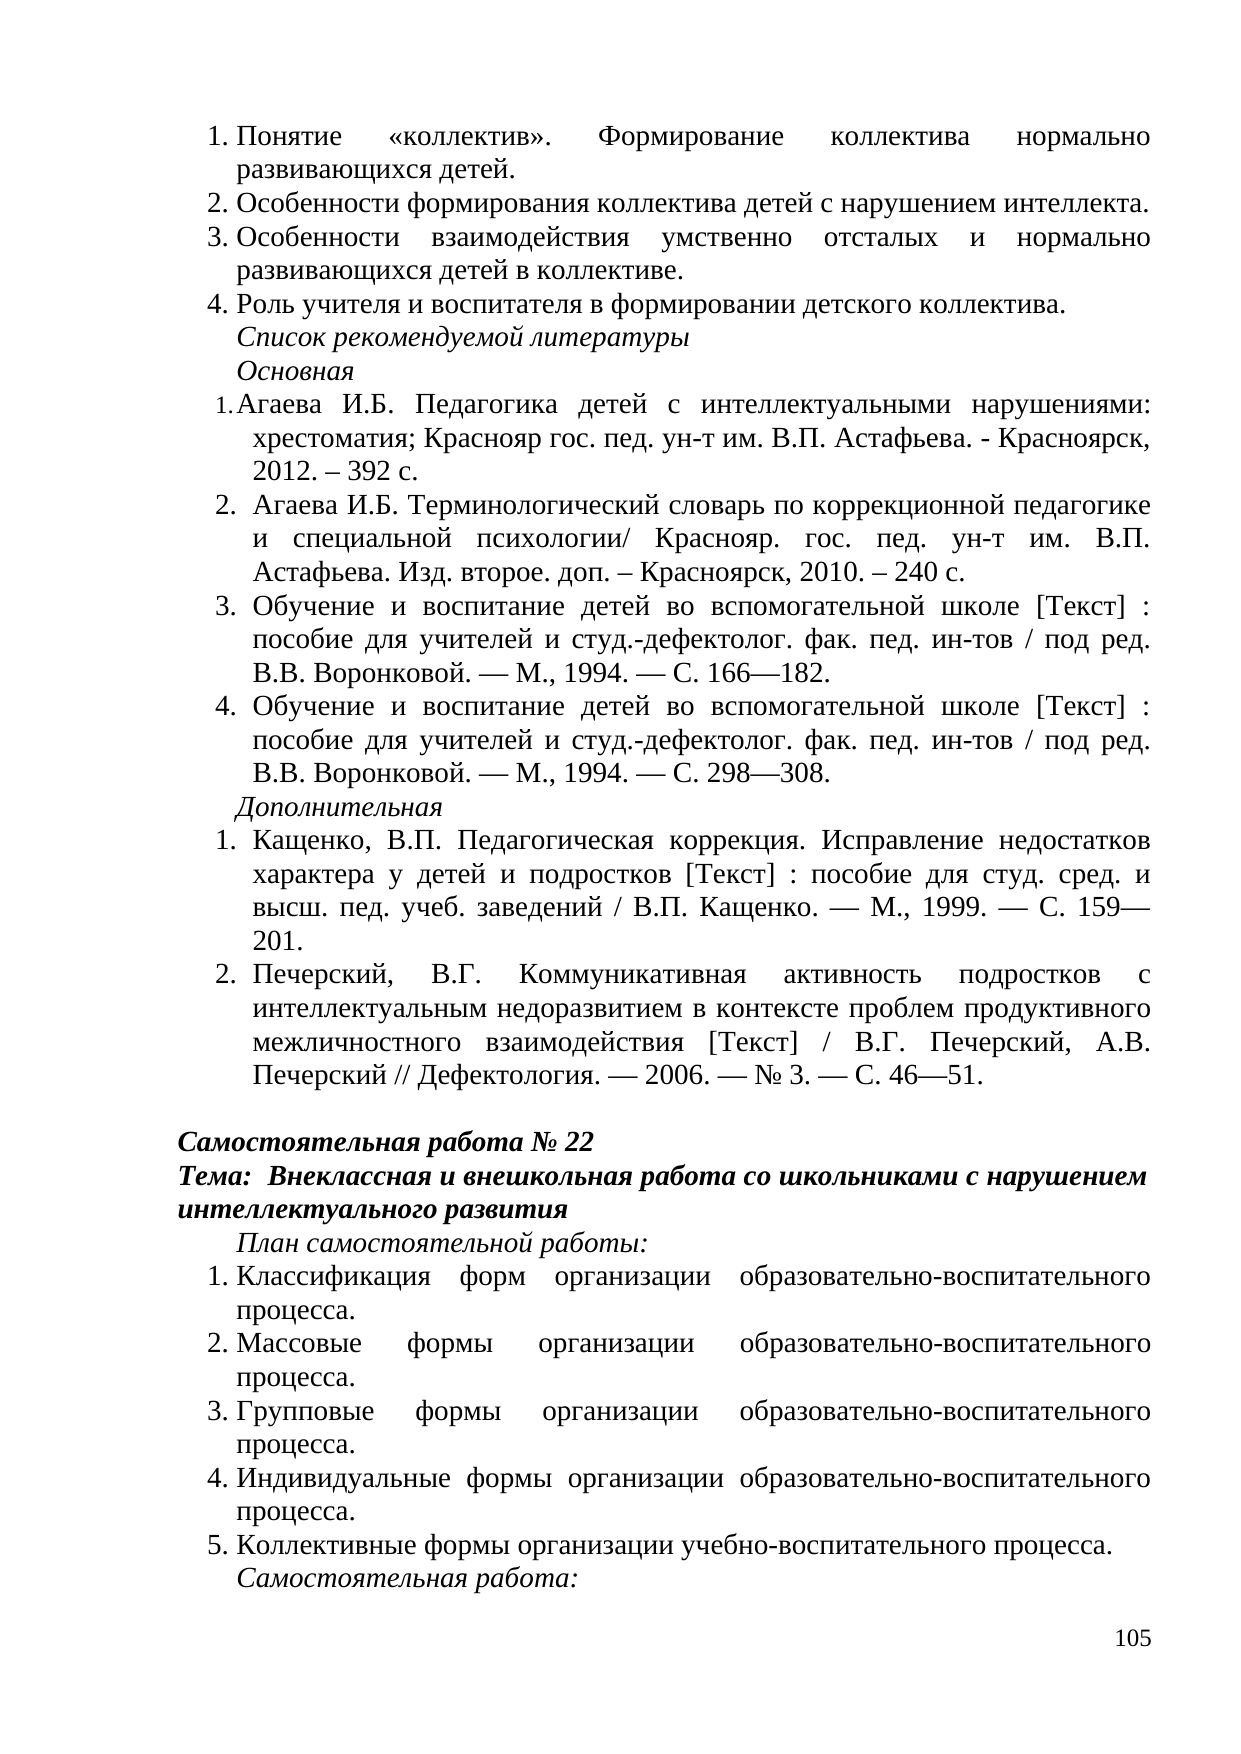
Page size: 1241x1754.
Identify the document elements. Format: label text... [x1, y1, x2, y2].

list Агаева И.Б. Педагогика детей с интеллектуальными нарушениями: хрестоматия; Краснояр гос. пед. ун-т им. В.П. Астафьева. - Красноярск, 2012. – 392 с. [215, 386, 1152, 487]
list Обучение и воспитание детей во вспомогательной школе [Текст] : пособие для учителей и студ.-дефектолог. фак. пед. ин-тов / под ред. В.В. Воронковой. — М., 1994. — С. 166—182. [215, 588, 1152, 688]
list Роль учителя и воспитателя в формировании детского коллектива. [207, 286, 1152, 319]
text Список рекомендуемой литературы [177, 319, 1152, 353]
text Основная [177, 353, 1152, 386]
list Кащенко, В.П. Педагогическая коррекция. Исправление недостатков характера у детей и подростков [Текст] : пособие для студ. сред. и высш. пед. учеб. заведений / В.П. Кащенко. — М., 1999. — С. 159—201. [215, 822, 1152, 957]
list Индивидуальные формы организации образовательно-воспитательного процесса. [207, 1460, 1152, 1527]
list Обучение и воспитание детей во вспомогательной школе [Текст] : пособие для учителей и студ.-дефектолог. фак. пед. ин-тов / под ред. В.В. Воронковой. — М., 1994. — С. 298—308. [215, 688, 1152, 789]
text Самостоятельная работа № 22 [177, 1124, 1152, 1158]
list Понятие «коллектив». Формирование коллектива нормально развивающихся детей. [207, 118, 1152, 185]
text Самостоятельная работа: [177, 1560, 1152, 1594]
list Особенности взаимодействия умственно отсталых и нормально развивающихся детей в коллективе. [207, 219, 1152, 286]
list Печерский, В.Г. Коммуникативная активность подростков с интеллектуальным недоразвитием в контексте проблем продуктивного межличностного взаимодействия [Текст] / В.Г. Печерский, А.В. Печерский // Дефектология. — 2006. — № 3. — С. 46—51. [215, 957, 1152, 1091]
list Особенности формирования коллектива детей с нарушением интеллекта. [207, 185, 1152, 219]
text Тема: Внеклассная и внешкольная работа со школьниками с нарушением интеллектуального развития [177, 1158, 1152, 1225]
list Групповые формы организации образовательно-воспитательного процесса. [207, 1393, 1152, 1460]
list Массовые формы организации образовательно-воспитательного процесса. [207, 1326, 1152, 1393]
list Коллективные формы организации учебно-воспитательного процесса. [207, 1527, 1152, 1560]
list Классификация форм организации образовательно-воспитательного процесса. [207, 1258, 1152, 1326]
text План самостоятельной работы: [177, 1225, 1152, 1258]
text Дополнительная [177, 789, 1152, 822]
list Агаева И.Б. Терминологический словарь по коррекционной педагогике и специальной психологии/ Краснояр. гос. пед. ун-т им. В.П. Астафьева. Изд. второе. доп. – Красноярск, 2010. – 240 с. [215, 487, 1152, 588]
